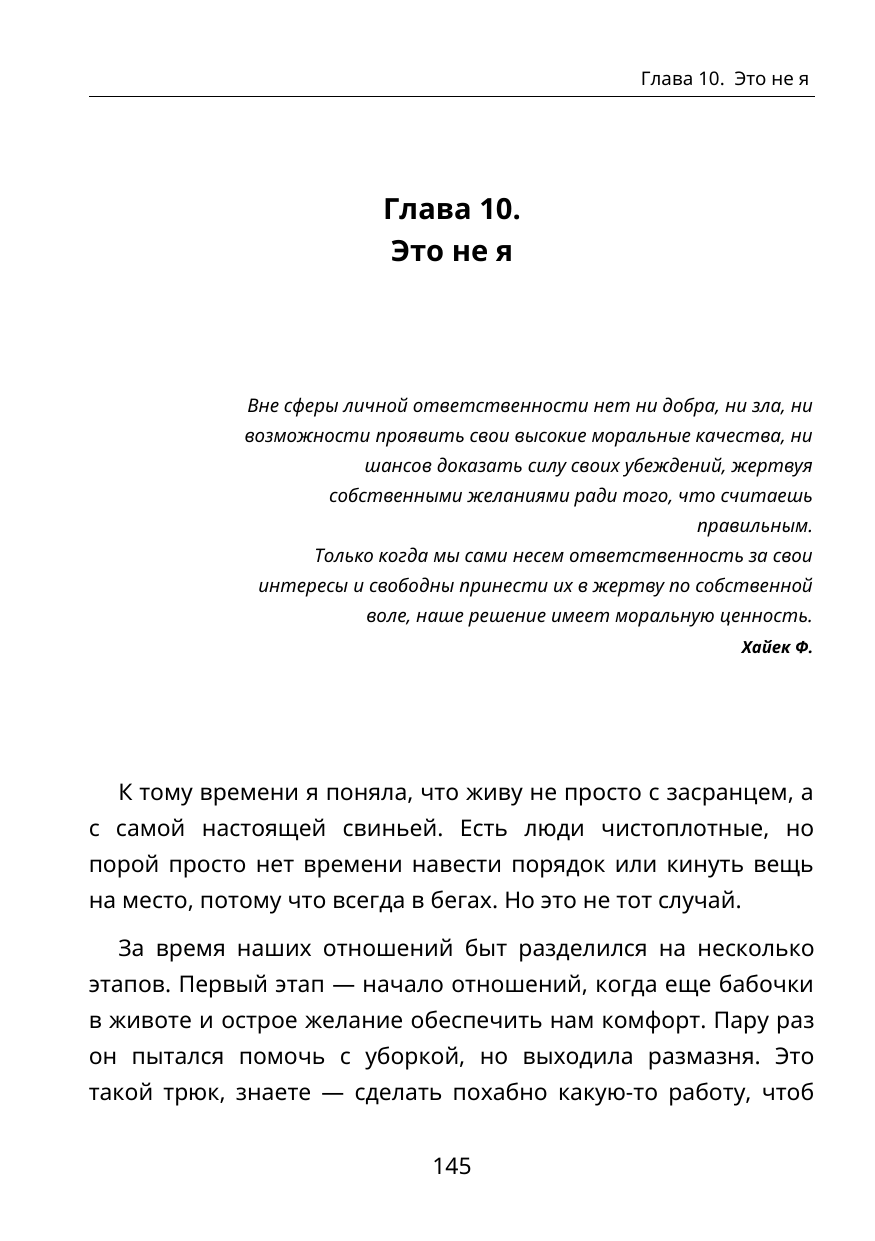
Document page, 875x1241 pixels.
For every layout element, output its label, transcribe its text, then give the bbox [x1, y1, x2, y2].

text Только когда мы сами несем ответственность за свои интересы и свободны принести их в жертву по собственной воле, наше решение имеет моральную ценность. [236, 538, 815, 628]
subtitle Глава 10. Это не я [88, 185, 815, 270]
text К тому времени я поняла, что живу не просто с засранцем, а с самой настоящей свиньей. Есть люди чистоплотные, но порой просто нет времени навести порядок или кинуть вещь на место, потому что всегда в бегах. Но это не тот случай. [88, 776, 815, 915]
text Хайек Ф. [148, 628, 815, 658]
text Вне сферы личной ответственности нет ни добра, ни зла, ни возможности проявить свои высокие моральные качества, ни шансов доказать силу своих убеждений, жертвуя собственными желаниями ради того, что считаешь правильным. [236, 388, 815, 538]
text За время наших отношений быт разделился на несколько этапов. Первый этап — начало отношений, когда еще бабочки в животе и острое желание обеспечить нам комфорт. Пару раз он пытался помочь с уборкой, но выходила размазня. Это такой трюк, знаете — сделать похабно какую-то работу, чтоб [88, 932, 815, 1107]
